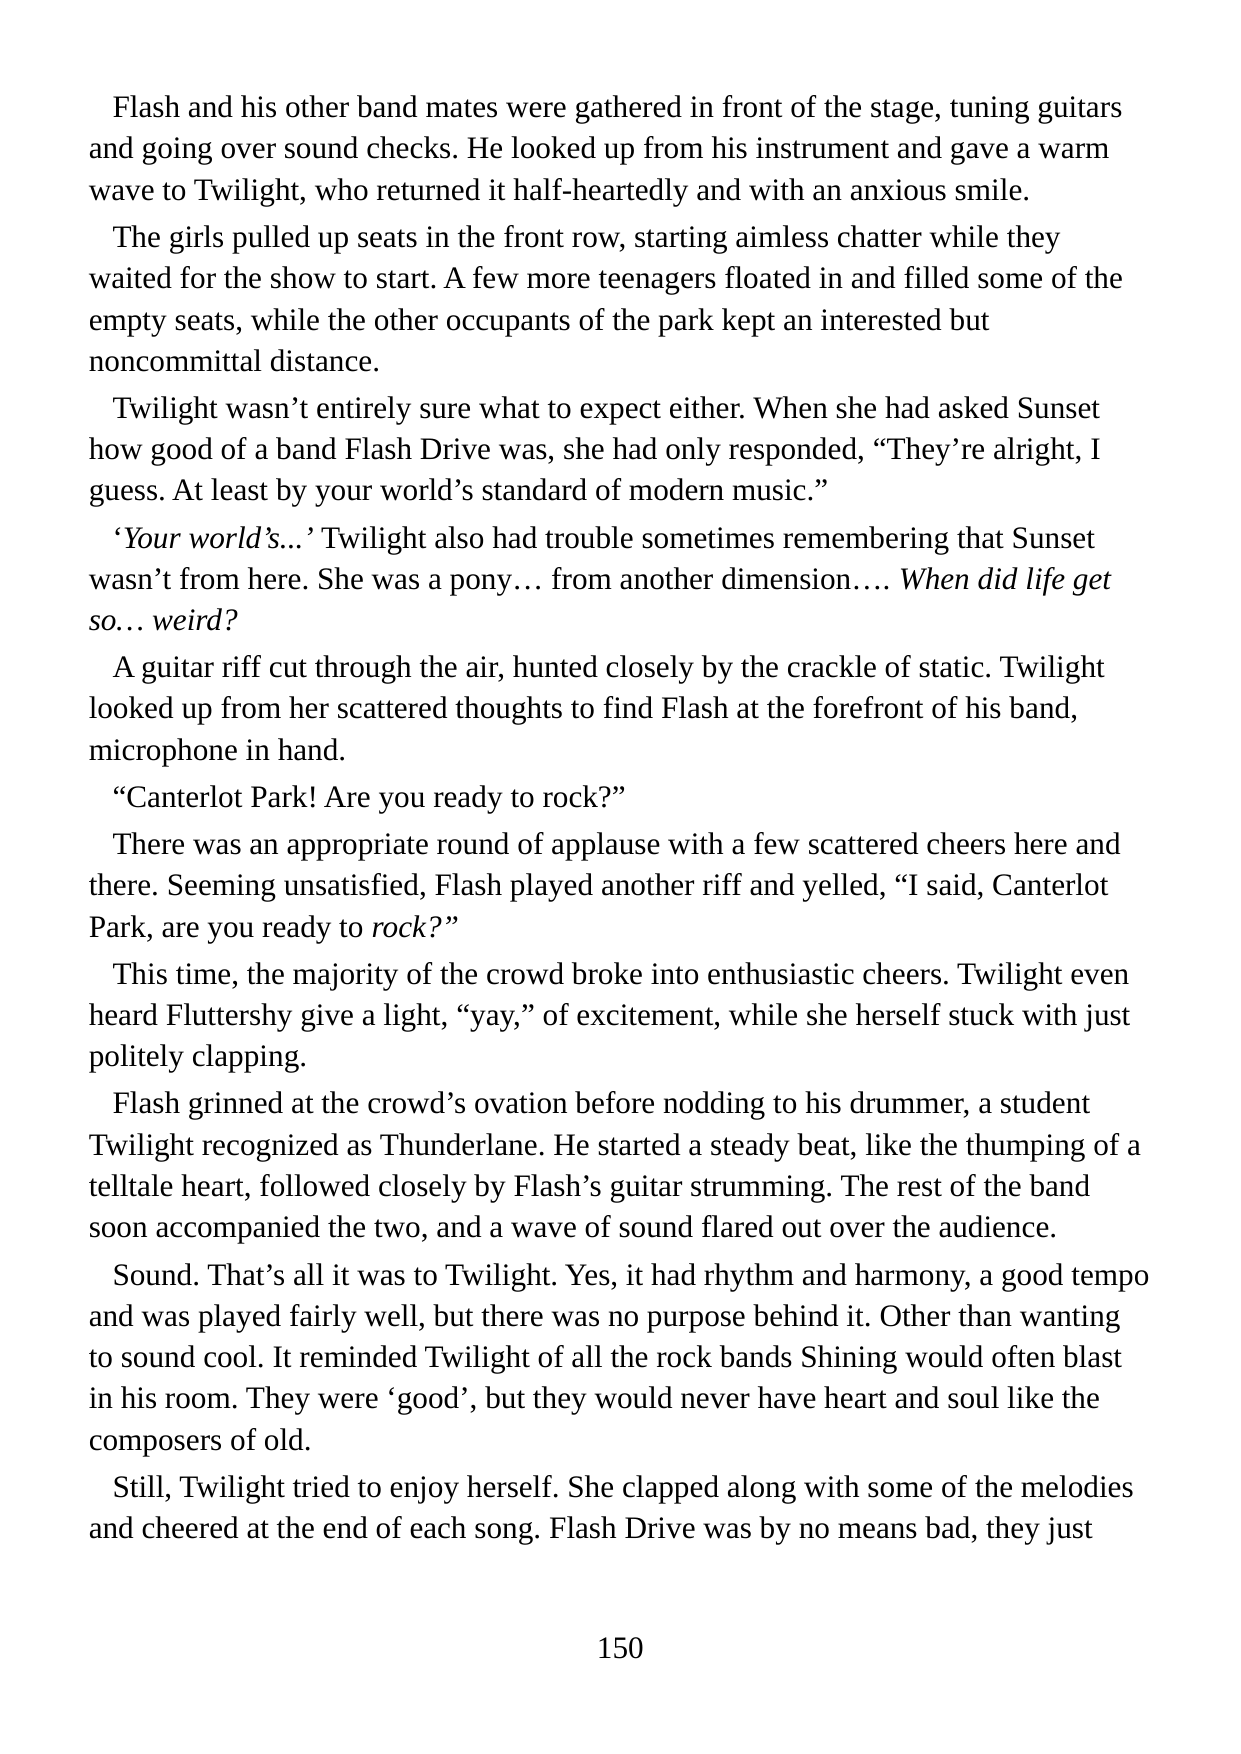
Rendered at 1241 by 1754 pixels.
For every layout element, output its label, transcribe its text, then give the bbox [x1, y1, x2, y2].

text The girls pulled up seats in the front row, starting aimless chatter while they waited for the show to start. A few more teenagers floated in and filled some of the empty seats, while the other occupants of the park kept an interested but noncommittal distance. [88, 218, 1152, 378]
text This time, the majority of the crowd broke into enthusiastic cheers. Twilight even heard Fluttershy give a light, “yay,” of excitement, while she herself stuck with just politely clapping. [88, 955, 1152, 1073]
text A guitar riff cut through the air, hunted closely by the crackle of static. Twilight looked up from her scattered thoughts to find Flash at the forefront of his band, microphone in hand. [88, 648, 1152, 767]
text Still, Twilight tried to enjoy herself. She clapped along with some of the melodies and cheered at the end of each song. Flash Drive was by no means bad, they just [88, 1468, 1152, 1545]
text Twilight wasn’t entirely sure what to expect either. When she had asked Sunset how good of a band Flash Drive was, she had only responded, “They’re alright, I guess. At least by your world’s standard of modern music.” [88, 389, 1152, 508]
text Flash grinned at the crowd’s ovation before nodding to his drummer, a student Twilight recognized as Thunderlane. He started a steady beat, like the thumping of a telltale heart, followed closely by Flash’s guitar strumming. The rest of the band soon accompanied the two, and a wave of sound flared out over the audience. [88, 1085, 1152, 1244]
text Flash and his other band mates were gathered in front of the stage, tuning guitars and going over sound checks. He looked up from his instrument and gave a warm wave to Twilight, who returned it half-heartedly and with an anxious smile. [88, 88, 1152, 207]
text There was an appropriate round of applause with a few scattered cheers here and there. Seeming unsatisfied, Flash played another riff and yelled, “I said, Canterlot Park, are you ready to rock?” [88, 825, 1152, 944]
text Sound. That’s all it was to Twilight. Yes, it had rhythm and harmony, a good tempo and was played fairly well, but there was no purpose behind it. Other than wanting to sound cool. It reminded Twilight of all the rock bands Shining would often blast in his room. They were ‘good’, but they would never have heart and soul like the composers of old. [88, 1256, 1152, 1457]
text ‘Your world’s...’ Twilight also had trouble sometimes remembering that Sunset wasn’t from here. She was a pony… from another dimension…. When did life get so… weird? [88, 519, 1152, 637]
text “Canterlot Park! Are you ready to rock?” [88, 778, 1152, 814]
